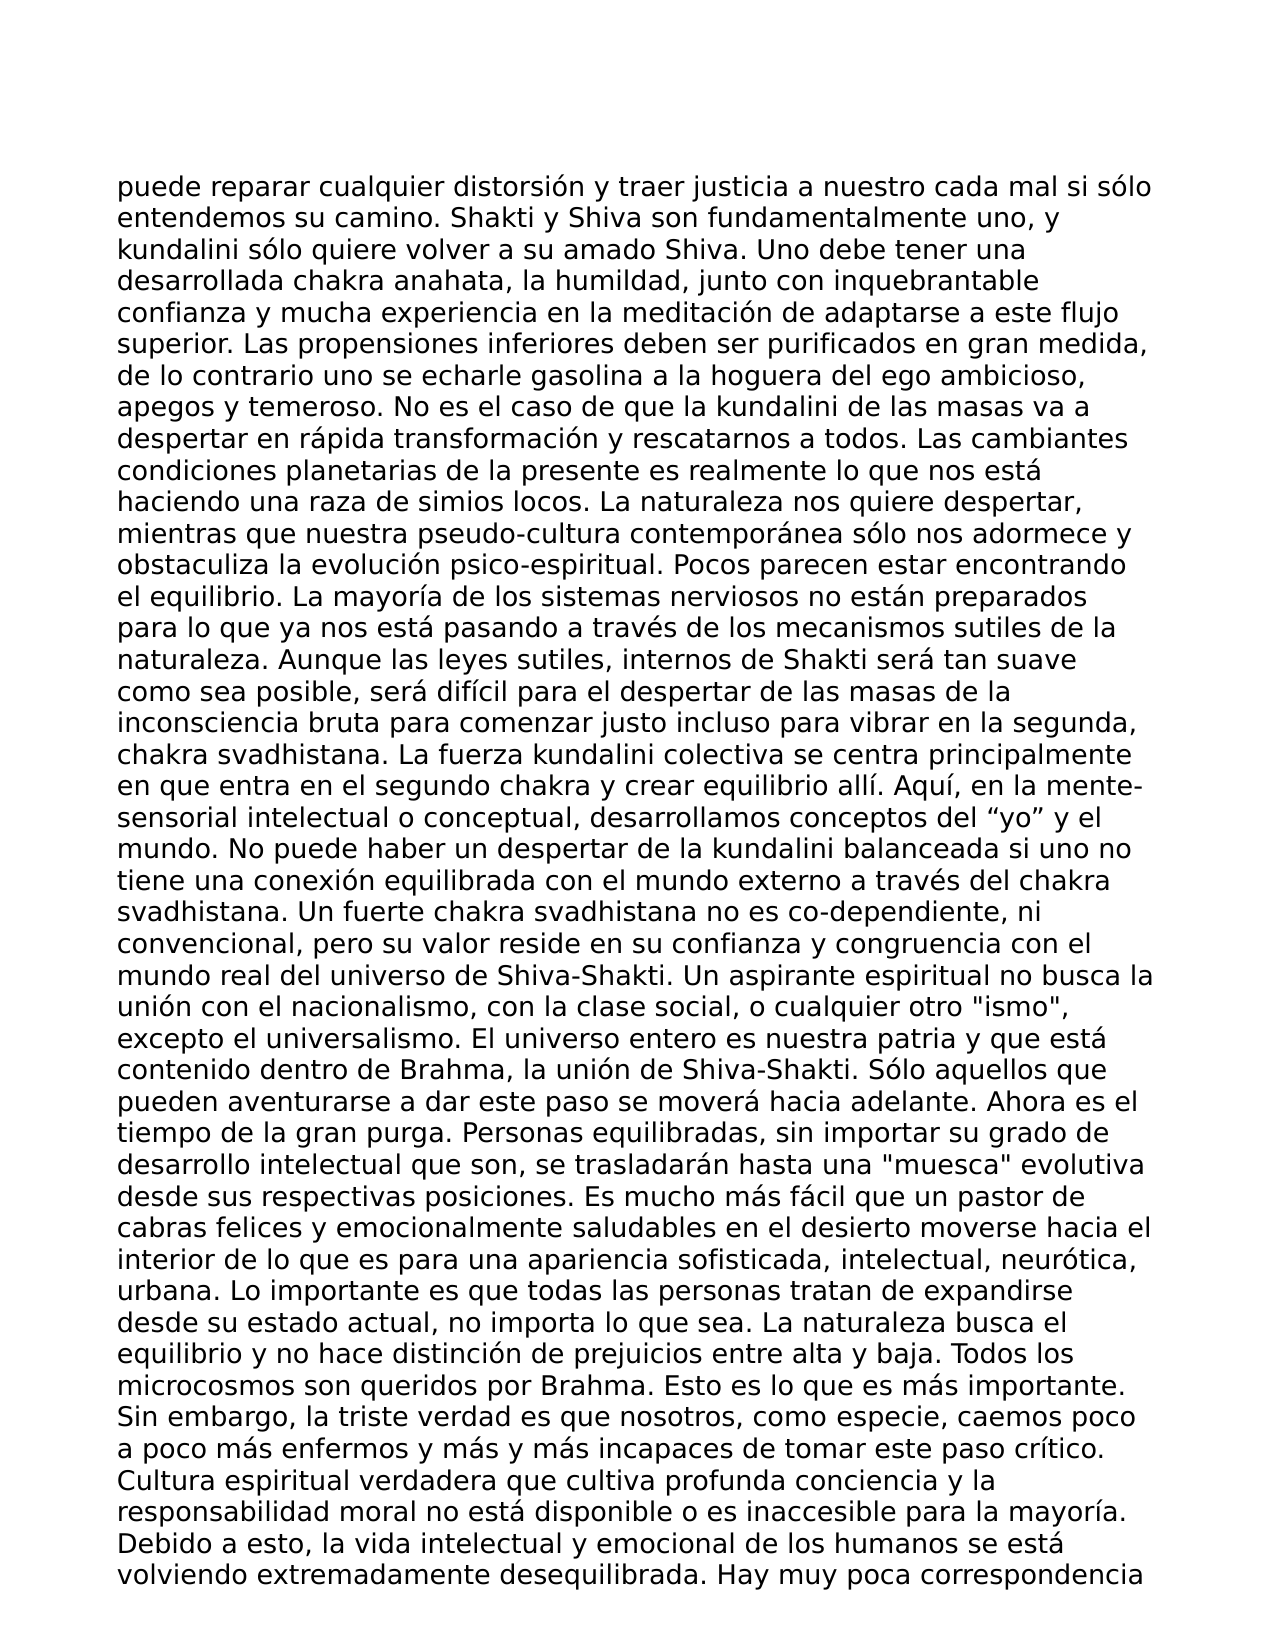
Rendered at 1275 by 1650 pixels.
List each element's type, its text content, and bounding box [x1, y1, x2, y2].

text puede reparar cualquier distorsión y traer justicia a nuestro cada mal si sólo entendemos su camino. Shakti y Shiva son fundamentalmente uno, y kundalini sólo quiere volver a su amado Shiva. Uno debe tener una desarrollada chakra anahata, la humildad, junto con inquebrantable confianza y mucha experiencia en la meditación de adaptarse a este flujo superior. Las propensiones inferiores deben ser purificados en gran medida, de lo contrario uno se echarle gasolina a la hoguera del ego ambicioso, apegos y temeroso. No es el caso de que la kundalini de las masas va a despertar en rápida transformación y rescatarnos a todos. Las cambiantes condiciones planetarias de la presente es realmente lo que nos está haciendo una raza de simios locos. La naturaleza nos quiere despertar, mientras que nuestra pseudo-cultura contemporánea sólo nos adormece y obstaculiza la evolución psico-espiritual. Pocos parecen estar encontrando el equilibrio. La mayoría de los sistemas nerviosos no están preparados para lo que ya nos está pasando a través de los mecanismos sutiles de la naturaleza. Aunque las leyes sutiles, internos de Shakti será tan suave como sea posible, será difícil para el despertar de las masas de la inconsciencia bruta para comenzar justo incluso para vibrar en la segunda, chakra svadhistana. La fuerza kundalini colectiva se centra principalmente en que entra en el segundo chakra y crear equilibrio allí. Aquí, en la mente-sensorial intelectual o conceptual, desarrollamos conceptos del “yo” y el mundo. No puede haber un despertar de la kundalini balanceada si uno no tiene una conexión equilibrada con el mundo externo a través del chakra svadhistana. Un fuerte chakra svadhistana no es co-dependiente, ni convencional, pero su valor reside en su confianza y congruencia con el mundo real del universo de Shiva-Shakti. Un aspirante espiritual no busca la unión con el nacionalismo, con la clase social, o cualquier otro "ismo", excepto el universalismo. El universo entero es nuestra patria y que está contenido dentro de Brahma, la unión de Shiva-Shakti. Sólo aquellos que pueden aventurarse a dar este paso se moverá hacia adelante. Ahora es el tiempo de la gran purga. Personas equilibradas, sin importar su grado de desarrollo intelectual que son, se trasladarán hasta una "muesca" evolutiva desde sus respectivas posiciones. Es mucho más fácil que un pastor de cabras felices y emocionalmente saludables en el desierto moverse hacia el interior de lo que es para una apariencia sofisticada, intelectual, neurótica, urbana. Lo importante es que todas las personas tratan de expandirse desde su estado actual, no importa lo que sea. La naturaleza busca el equilibrio y no hace distinción de prejuicios entre alta y baja. Todos los microcosmos son queridos por Brahma. Esto es lo que es más importante. Sin embargo, la triste verdad es que nosotros, como especie, caemos poco a poco más enfermos y más y más incapaces de tomar este paso crítico. Cultura espiritual verdadera que cultiva profunda conciencia y la responsabilidad moral no está disponible o es inaccesible para la mayoría. Debido a esto, la vida intelectual y emocional de los humanos se está volviendo extremadamente desequilibrada. Hay muy poca correspondencia [117, 171, 1158, 1591]
